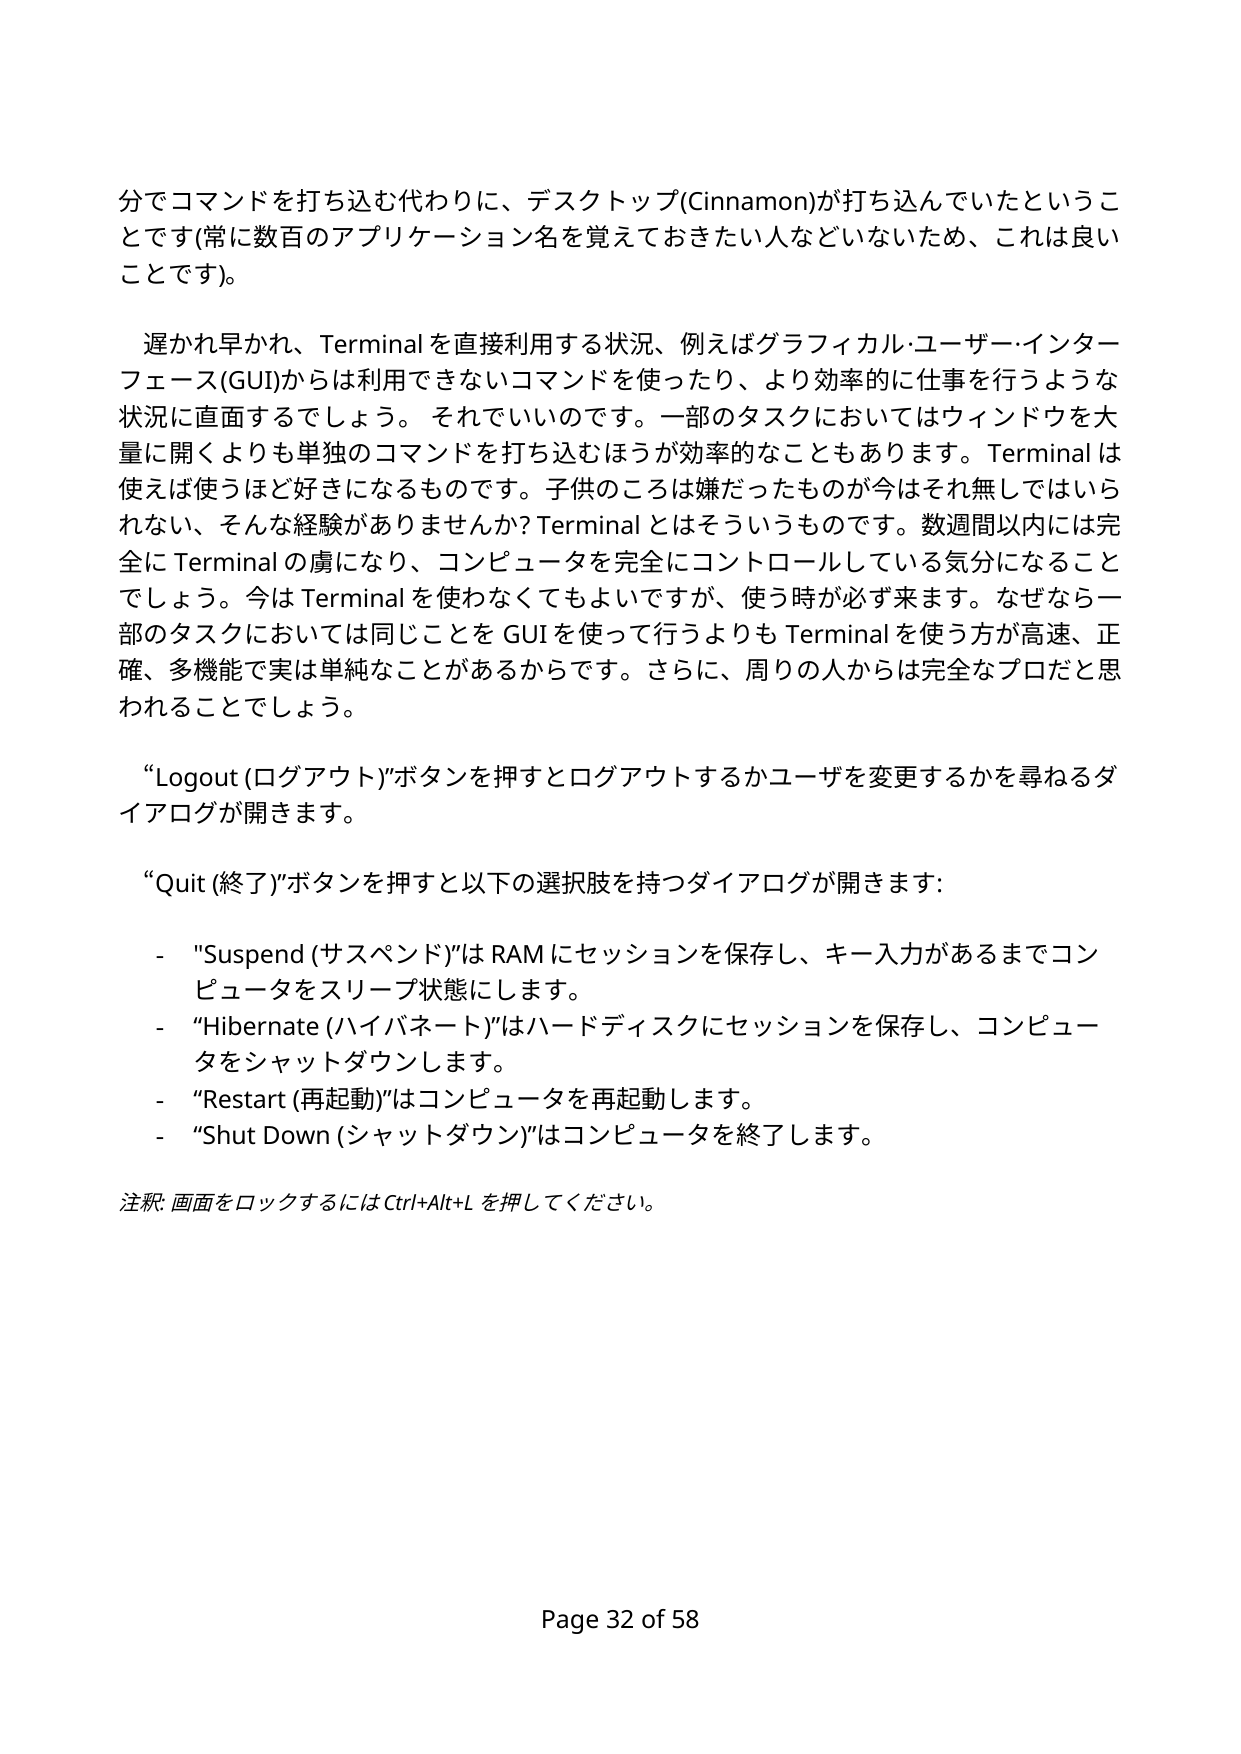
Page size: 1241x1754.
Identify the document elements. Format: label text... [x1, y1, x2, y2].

text “Quit (終了)”ボタンを押すと以下の選択肢を持つダイアログが開きます: [118, 864, 1122, 900]
text “Logout (ログアウト)”ボタンを押すとログアウトするかユーザを変更するかを尋ねるダイアログが開きます。 [118, 757, 1122, 830]
text 遅かれ早かれ、Terminalを直接利用する状況、例えばグラフィカル·ユーザー·インターフェース(GUI)からは利用できないコマンドを使ったり、より効率的に仕事を行うような状況に直面するでしょう。 それでいいのです。一部のタスクにおいてはウィンドウを大量に開くよりも単独のコマンドを打ち込むほうが効率的なこともあります。Terminalは使えば使うほど好きになるものです。子供のころは嫌だったものが今はそれ無しではいられない、そんな経験がありませんか? Terminalとはそういうものです。数週間以内には完全にTerminalの虜になり、コンピュータを完全にコントロールしている気分になることでしょう。今はTerminalを使わなくてもよいですが、使う時が必ず来ます。なぜなら一部のタスクにおいては同じことをGUIを使って行うよりもTerminalを使う方が高速、正確、多機能で実は単純なことがあるからです。さらに、周りの人からは完全なプロだと思われることでしょう。 [118, 324, 1122, 723]
list "Suspend (サスペンド)”はRAMにセッションを保存し、キー入力があるまでコンピュータをスリープ状態にします。 [156, 934, 1122, 1007]
list “Hibernate (ハイバネート)”はハードディスクにセッションを保存し、コンピュータをシャットダウンします。 [156, 1007, 1122, 1079]
text 注釈: 画面をロックするにはCtrl+Alt+Lを押してください。 [118, 1186, 1122, 1216]
list “Shut Down (シャットダウン)”はコンピュータを終了します。 [156, 1115, 1122, 1152]
list “Restart (再起動)”はコンピュータを再起動します。 [156, 1079, 1122, 1115]
text 分でコマンドを打ち込む代わりに、デスクトップ(Cinnamon)が打ち込んでいたということです(常に数百のアプリケーション名を覚えておきたい人などいないため、これは良いことです)。 [118, 182, 1122, 290]
